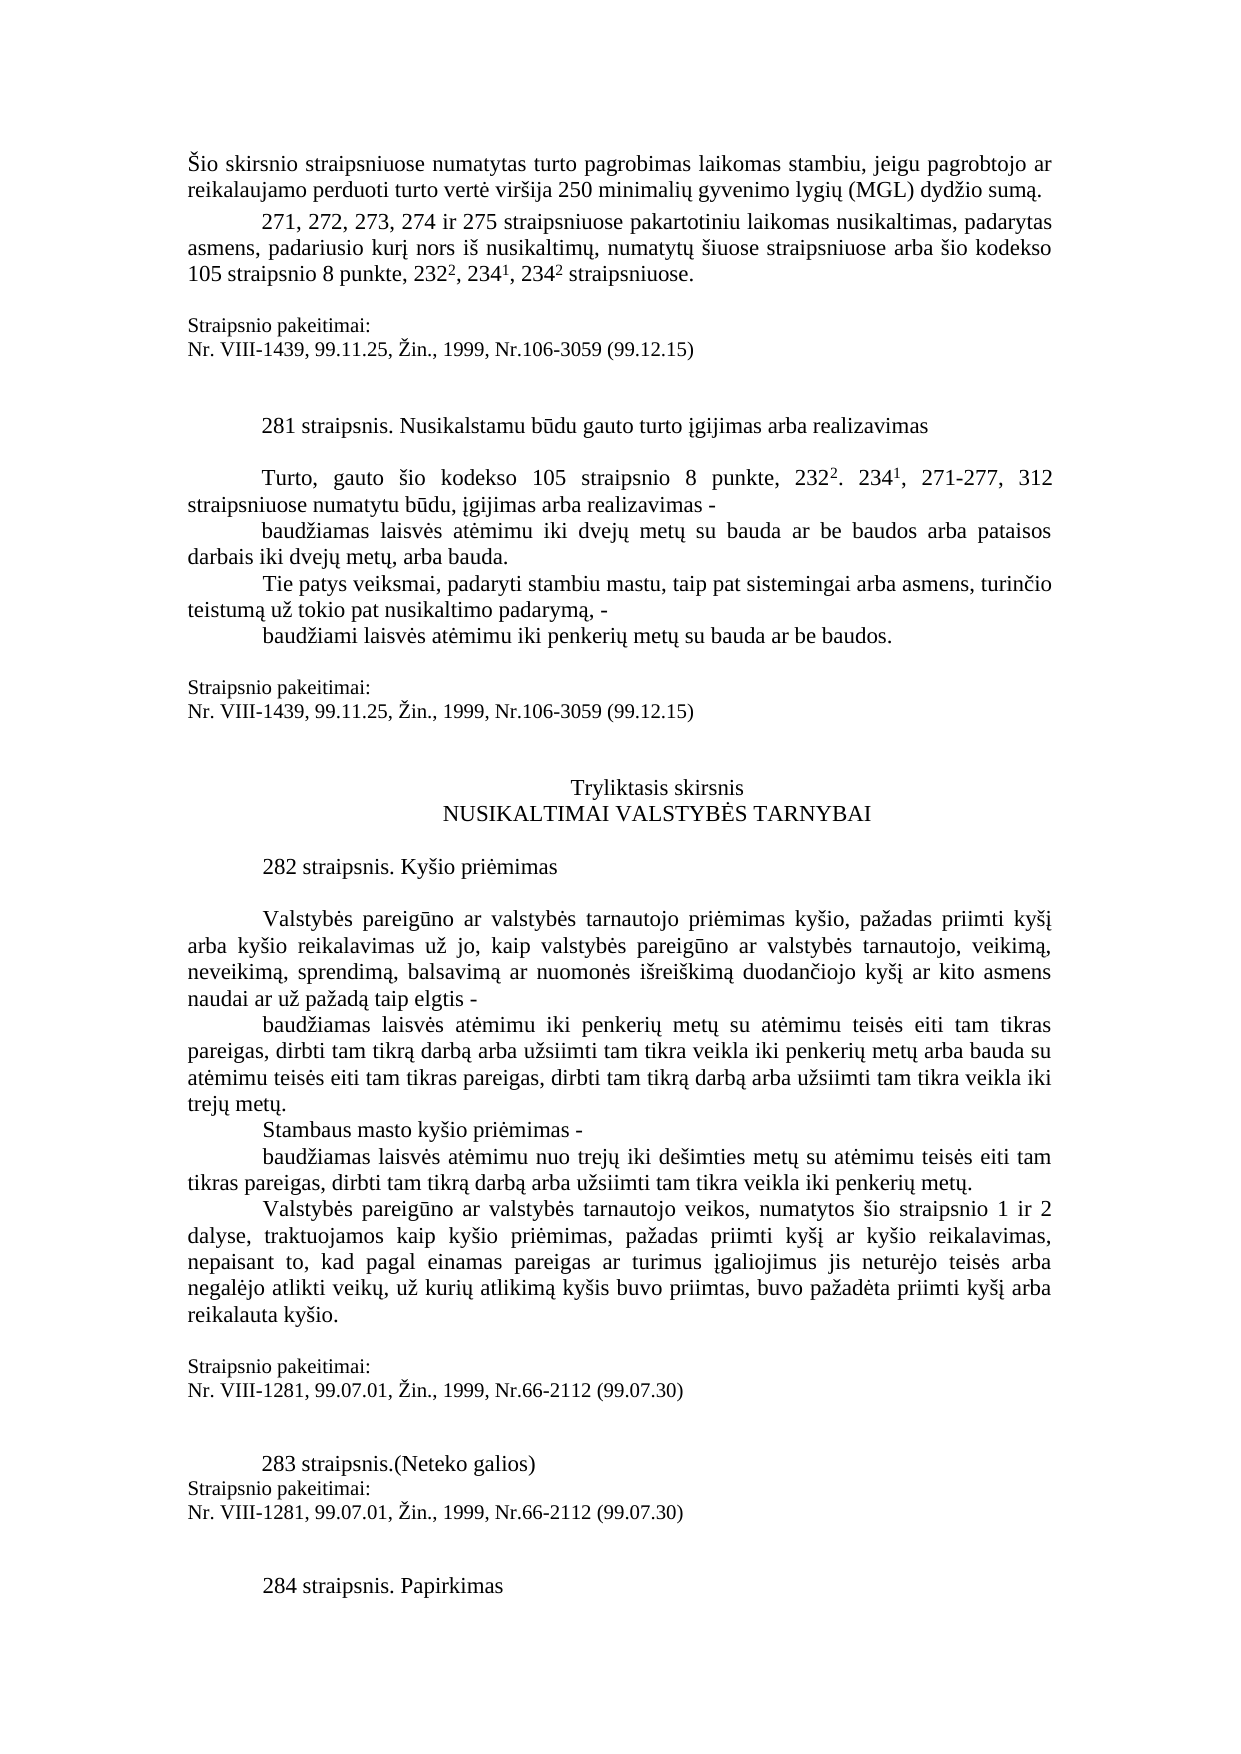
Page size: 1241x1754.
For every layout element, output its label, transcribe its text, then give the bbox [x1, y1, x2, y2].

text Straipsnio pakeitimai: [187, 1476, 1053, 1500]
text Tryliktasis skirsnis [187, 774, 1053, 800]
text NUSIKALTIMAI VALSTYBĖS TARNYBAI [187, 800, 1053, 826]
text baudžiamas laisvės atėmimu iki penkerių metų su atėmimu teisės eiti tam tikras pareigas, dirbti tam tikrą darbą arba užsiimti tam tikra veikla iki penkerių metų arba bauda su atėmimu teisės eiti tam tikras pareigas, dirbti tam tikrą darbą arba užsiimti tam tikra veikla iki trejų metų. [187, 1011, 1053, 1116]
text baudžiamas laisvės atėmimu nuo trejų iki dešimties metų su atėmimu teisės eiti tam tikras pareigas, dirbti tam tikrą darbą arba užsiimti tam tikra veikla iki penkerių metų. [187, 1143, 1053, 1195]
text Valstybės pareigūno ar valstybės tarnautojo priėmimas kyšio, pažadas priimti kyšį arba kyšio reikalavimas už jo, kaip valstybės pareigūno ar valstybės tarnautojo, veikimą, neveikimą, sprendimą, balsavimą ar nuomonės išreiškimą duodančiojo kyšį ar kito asmens naudai ar už pažadą taip elgtis - [187, 906, 1053, 1011]
text 281 straipsnis. Nusikalstamu būdu gauto turto įgijimas arba realizavimas [206, 412, 1053, 438]
text Nr. VIII-1281, 99.07.01, Žin., 1999, Nr.66-2112 (99.07.30) [187, 1378, 1053, 1402]
text Straipsnio pakeitimai: [187, 313, 1053, 337]
text Tie patys veiksmai, padaryti stambiu mastu, taip pat sistemingai arba asmens, turinčio teistumą už tokio pat nusikaltimo padarymą, - [187, 570, 1053, 622]
text baudžiami laisvės atėmimu iki penkerių metų su bauda ar be baudos. [187, 622, 1053, 649]
text Valstybės pareigūno ar valstybės tarnautojo veikos, numatytos šio straipsnio 1 ir 2 dalyse, traktuojamos kaip kyšio priėmimas, pažadas priimti kyšį ar kyšio reikalavimas, nepaisant to, kad pagal einamas pareigas ar turimus įgaliojimus jis neturėjo teisės arba negalėjo atlikti veikų, už kurių atlikimą kyšis buvo priimtas, buvo pažadėta priimti kyšį arba reikalauta kyšio. [187, 1195, 1053, 1327]
text Šio skirsnio straipsniuose numatytas turto pagrobimas laikomas stambiu, jeigu pagrobtojo ar reikalaujamo perduoti turto vertė viršija 250 minimalių gyvenimo lygių (MGL) dydžio sumą. [187, 150, 1053, 203]
text 283 straipsnis.(Neteko galios) [187, 1450, 1053, 1476]
text Nr. VIII-1439, 99.11.25, Žin., 1999, Nr.106-3059 (99.12.15) [187, 337, 1053, 361]
text Straipsnio pakeitimai: [187, 1353, 1053, 1378]
text 271, 272, 273, 274 ir 275 straipsniuose pakartotiniu laikomas nusikaltimas, padarytas asmens, padariusio kurį nors iš nusikaltimų, numatytų šiuose straipsniuose arba šio kodekso 105 straipsnio 8 punkte, 2322, 2341, 2342 straipsniuose. [187, 208, 1053, 287]
text 284 straipsnis. Papirkimas [187, 1572, 1053, 1599]
text Turto, gauto šio kodekso 105 straipsnio 8 punkte, 2322. 2341, 271-277, 312 straipsniuose numatytu būdu, įgijimas arba realizavimas - [187, 464, 1053, 517]
text Nr. VIII-1439, 99.11.25, Žin., 1999, Nr.106-3059 (99.12.15) [187, 699, 1053, 723]
text Stambaus masto kyšio priėmimas - [187, 1116, 1053, 1143]
text baudžiamas laisvės atėmimu iki dvejų metų su bauda ar be baudos arba pataisos darbais iki dvejų metų, arba bauda. [187, 517, 1053, 570]
text Nr. VIII-1281, 99.07.01, Žin., 1999, Nr.66-2112 (99.07.30) [187, 1500, 1053, 1524]
text Straipsnio pakeitimai: [187, 675, 1053, 699]
text 282 straipsnis. Kyšio priėmimas [187, 853, 1053, 879]
